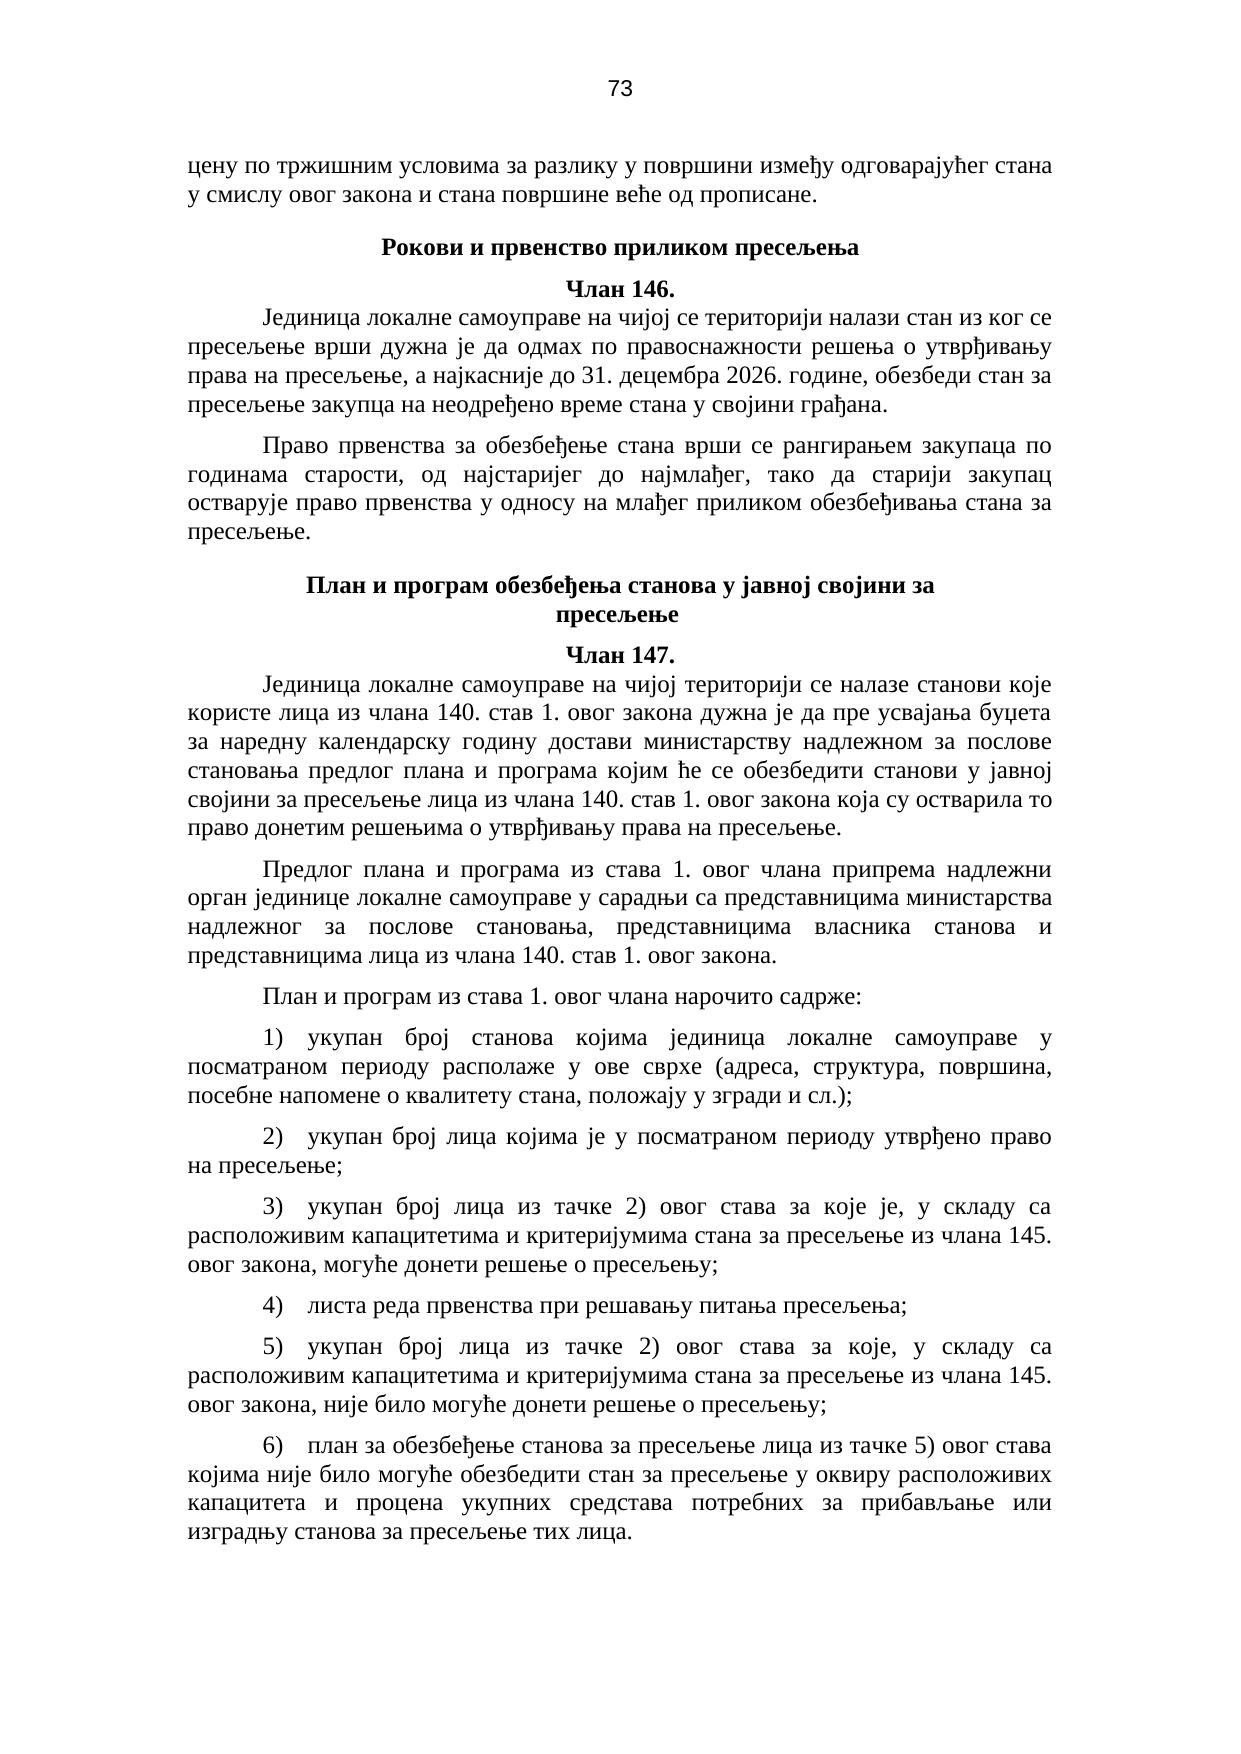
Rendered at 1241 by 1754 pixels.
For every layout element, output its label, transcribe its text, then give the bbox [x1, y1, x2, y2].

text Јединица локалне самоуправе на чијој територији се налазе станови које користе лица из члана 140. став 1. овог закона дужна је да пре усвајања буџета за наредну календарску годину достави министарству надлежном за послове становања предлог плана и програма којим ће се обезбедити станови у јавној својини за пресељење лица из члана 140. став 1. овог закона која су остварила то право донетим решењима о утврђивању права на пресељење. [187, 669, 1053, 841]
text План и програм обезбеђења станова у јавној својини за пресељење [262, 570, 978, 627]
text План и програм из става 1. овог члана нарочито садрже: [187, 981, 1053, 1010]
list 6) план за обезбеђење станова за пресељење лица из тачке 5) овог става којима није било могуће обезбедити стан за пресељење у оквиру расположивих капацитета и процена укупних средстава потребних за прибављање или изградњу станова за пресељење тих лица. [187, 1430, 1053, 1545]
text Рокови и првенство приликом пресељења [262, 232, 978, 261]
text Члан 146. [262, 274, 978, 302]
text Право првенства за обезбеђење стана врши се рангирањем закупаца по годинама старости, од најстаријег до најмлађег, тако да старији закупац остварује право првенства у односу на млађег приликом обезбеђивања стана за пресељење. [187, 430, 1053, 545]
text Јединица локалне самоуправе на чијој се територији налази стан из ког се пресељење врши дужна је да одмах по правоснажности решења о утврђивању права на пресељење, а најкасније до 31. децембра 2026. године, обезбеди стан за пресељење закупца на неодређено време стана у својини грађана. [187, 302, 1053, 417]
list 1) укупан број станова којима јединица локалне самоуправе у посматраном периоду располаже у ове сврхе (адреса, структура, површина, посебне напомене о квалитету стана, положају у згради и сл.); [187, 1022, 1053, 1109]
list 2) укупан број лица којима је у посматраном периоду утврђено право на пресељење; [187, 1121, 1053, 1179]
list 5) укупан број лица из тачке 2) овог става за које, у складу са расположивим капацитетима и критеријумима стана за пресељење из члана 145. овог закона, није било могуће донети решење о пресељењу; [187, 1331, 1053, 1417]
text Члан 147. [262, 640, 978, 669]
list 3) укупан број лица из тачке 2) овог става за које је, у складу са расположивим капацитетима и критеријумима стана за пресељење из члана 145. овог закона, могуће донети решење о пресељењу; [187, 1191, 1053, 1277]
text цену по тржишним условима за разлику у површини између одговарајућег стана у смислу овог закона и стана површине веће од прописане. [187, 150, 1053, 207]
list 4) листа реда првенства при решавању питања пресељења; [187, 1290, 1053, 1319]
text Предлог плана и програма из става 1. овог члана припрема надлежни орган јединице локалне самоуправе у сарадњи са представницима министарства надлежног за послове становања, представницима власника станова и представницима лица из члана 140. став 1. овог закона. [187, 854, 1053, 969]
